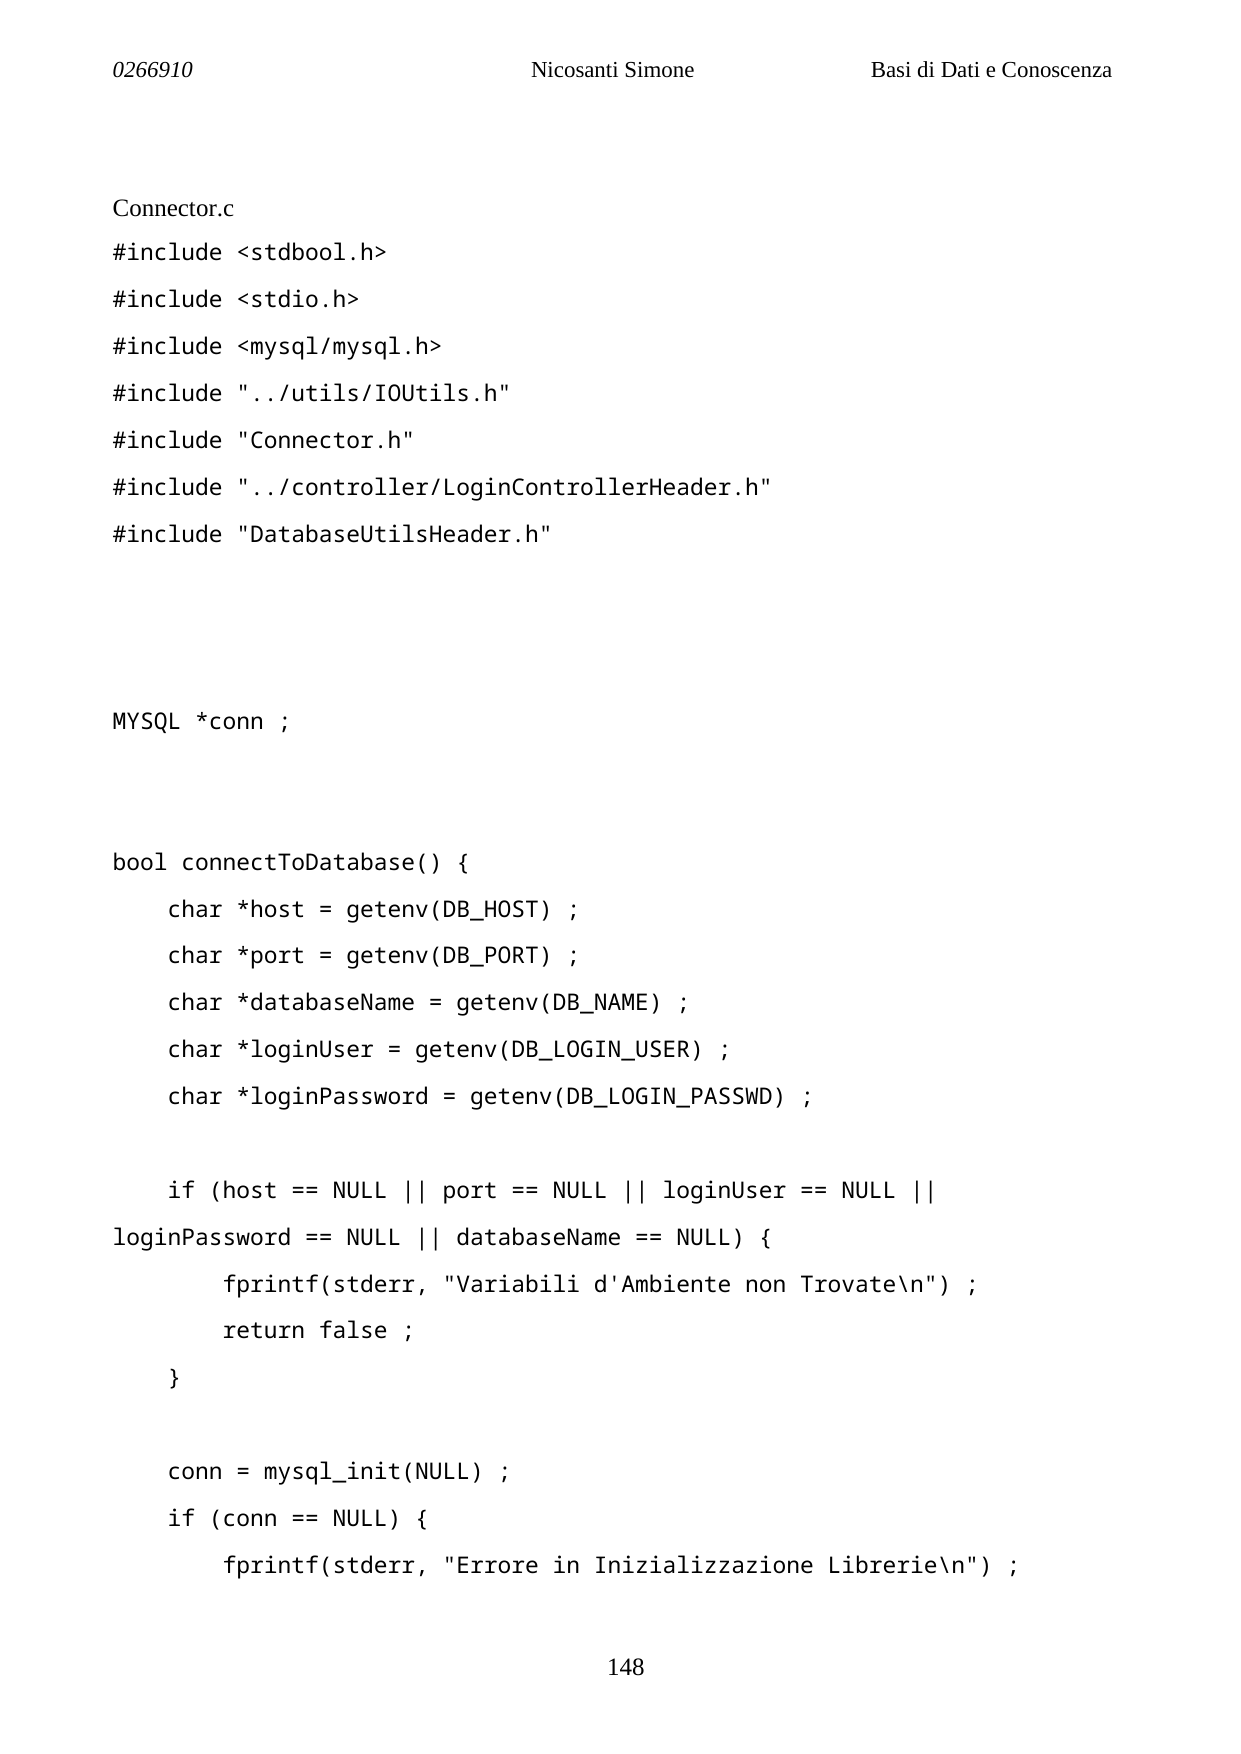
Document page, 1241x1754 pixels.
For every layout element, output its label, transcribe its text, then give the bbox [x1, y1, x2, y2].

text char *loginUser = getenv(DB_LOGIN_USER) ; [112, 1033, 1128, 1064]
text char *databaseName = getenv(DB_NAME) ; [112, 986, 1128, 1017]
text char *loginPassword = getenv(DB_LOGIN_PASSWD) ; [112, 1080, 1128, 1111]
text #include <stdbool.h> [112, 236, 1128, 267]
text bool connectToDatabase() { [112, 846, 1128, 877]
text char *port = getenv(DB_PORT) ; [112, 939, 1128, 971]
text char *host = getenv(DB_HOST) ; [112, 892, 1128, 924]
text conn = mysql_init(NULL) ; [112, 1455, 1128, 1486]
text if (host == NULL || port == NULL || loginUser == NULL || loginPassword == NULL || databaseName == NULL) { [112, 1174, 1128, 1252]
text return false ; [112, 1314, 1128, 1346]
text #include "../utils/IOUtils.h" [112, 377, 1128, 408]
text #include "Connector.h" [112, 424, 1128, 455]
text fprintf(stderr, "Errore in Inizializzazione Librerie\n") ; [112, 1549, 1128, 1580]
text fprintf(stderr, "Variabili d'Ambiente non Trovate\n") ; [112, 1267, 1128, 1299]
text #include "DatabaseUtilsHeader.h" [112, 517, 1128, 549]
text #include <mysql/mysql.h> [112, 330, 1128, 361]
text #include <stdio.h> [112, 283, 1128, 314]
text #include "../controller/LoginControllerHeader.h" [112, 471, 1128, 502]
text Connector.c [112, 193, 1128, 222]
text } [112, 1361, 1128, 1392]
text MYSQL *conn ; [112, 705, 1128, 736]
text if (conn == NULL) { [112, 1502, 1128, 1533]
